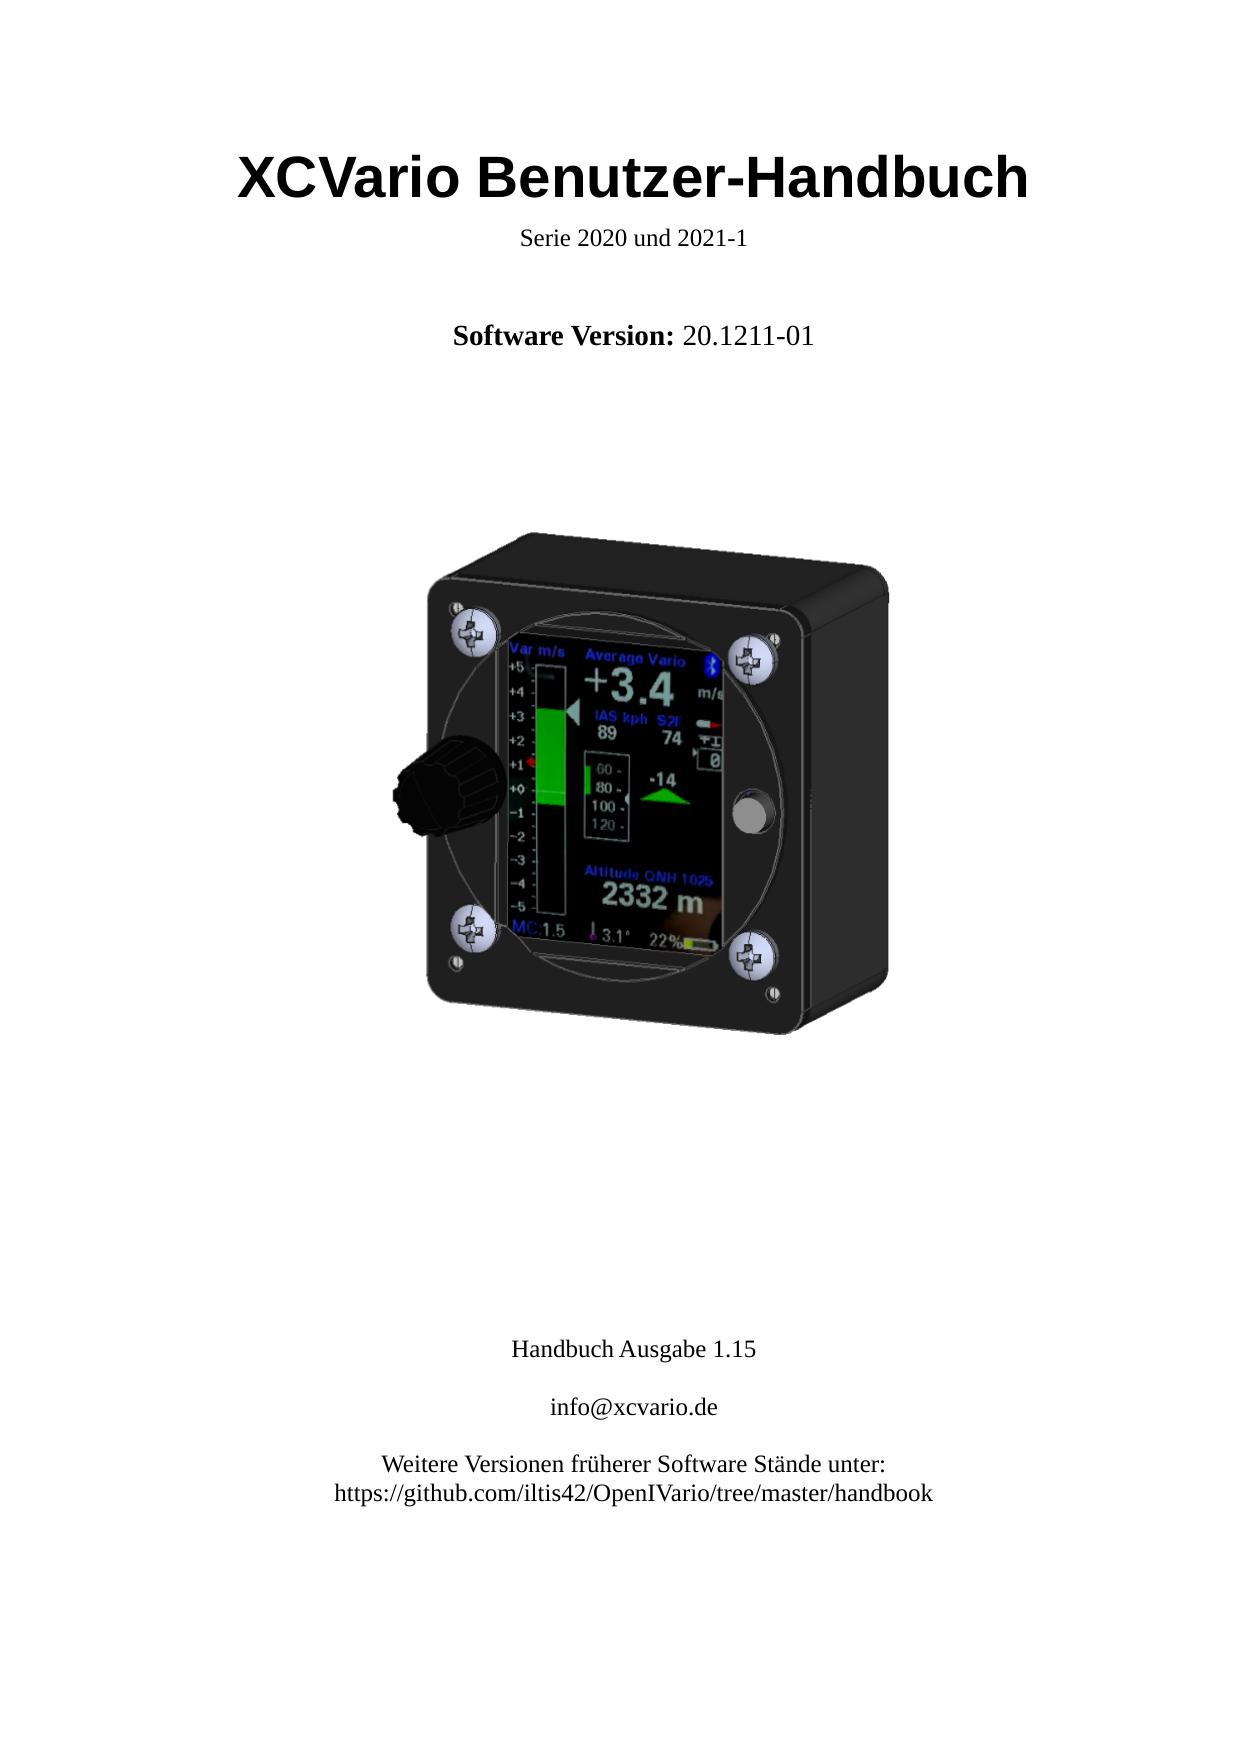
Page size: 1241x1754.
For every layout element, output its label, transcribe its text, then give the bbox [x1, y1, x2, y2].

text Weitere Versionen früherer Software Stände unter: [60, 1449, 1207, 1478]
picture [376, 503, 891, 1036]
text Handbuch Ausgabe 1.15 [60, 1334, 1207, 1363]
text Serie 2020 und 2021-1 [60, 223, 1207, 251]
text info@xcvario.de [60, 1392, 1207, 1421]
title XCVario Benutzer-Handbuch [60, 143, 1207, 210]
text Software Version: 20.1211-01 [60, 318, 1207, 414]
text https://github.com/iltis42/OpenIVario/tree/master/handbook [60, 1478, 1207, 1507]
